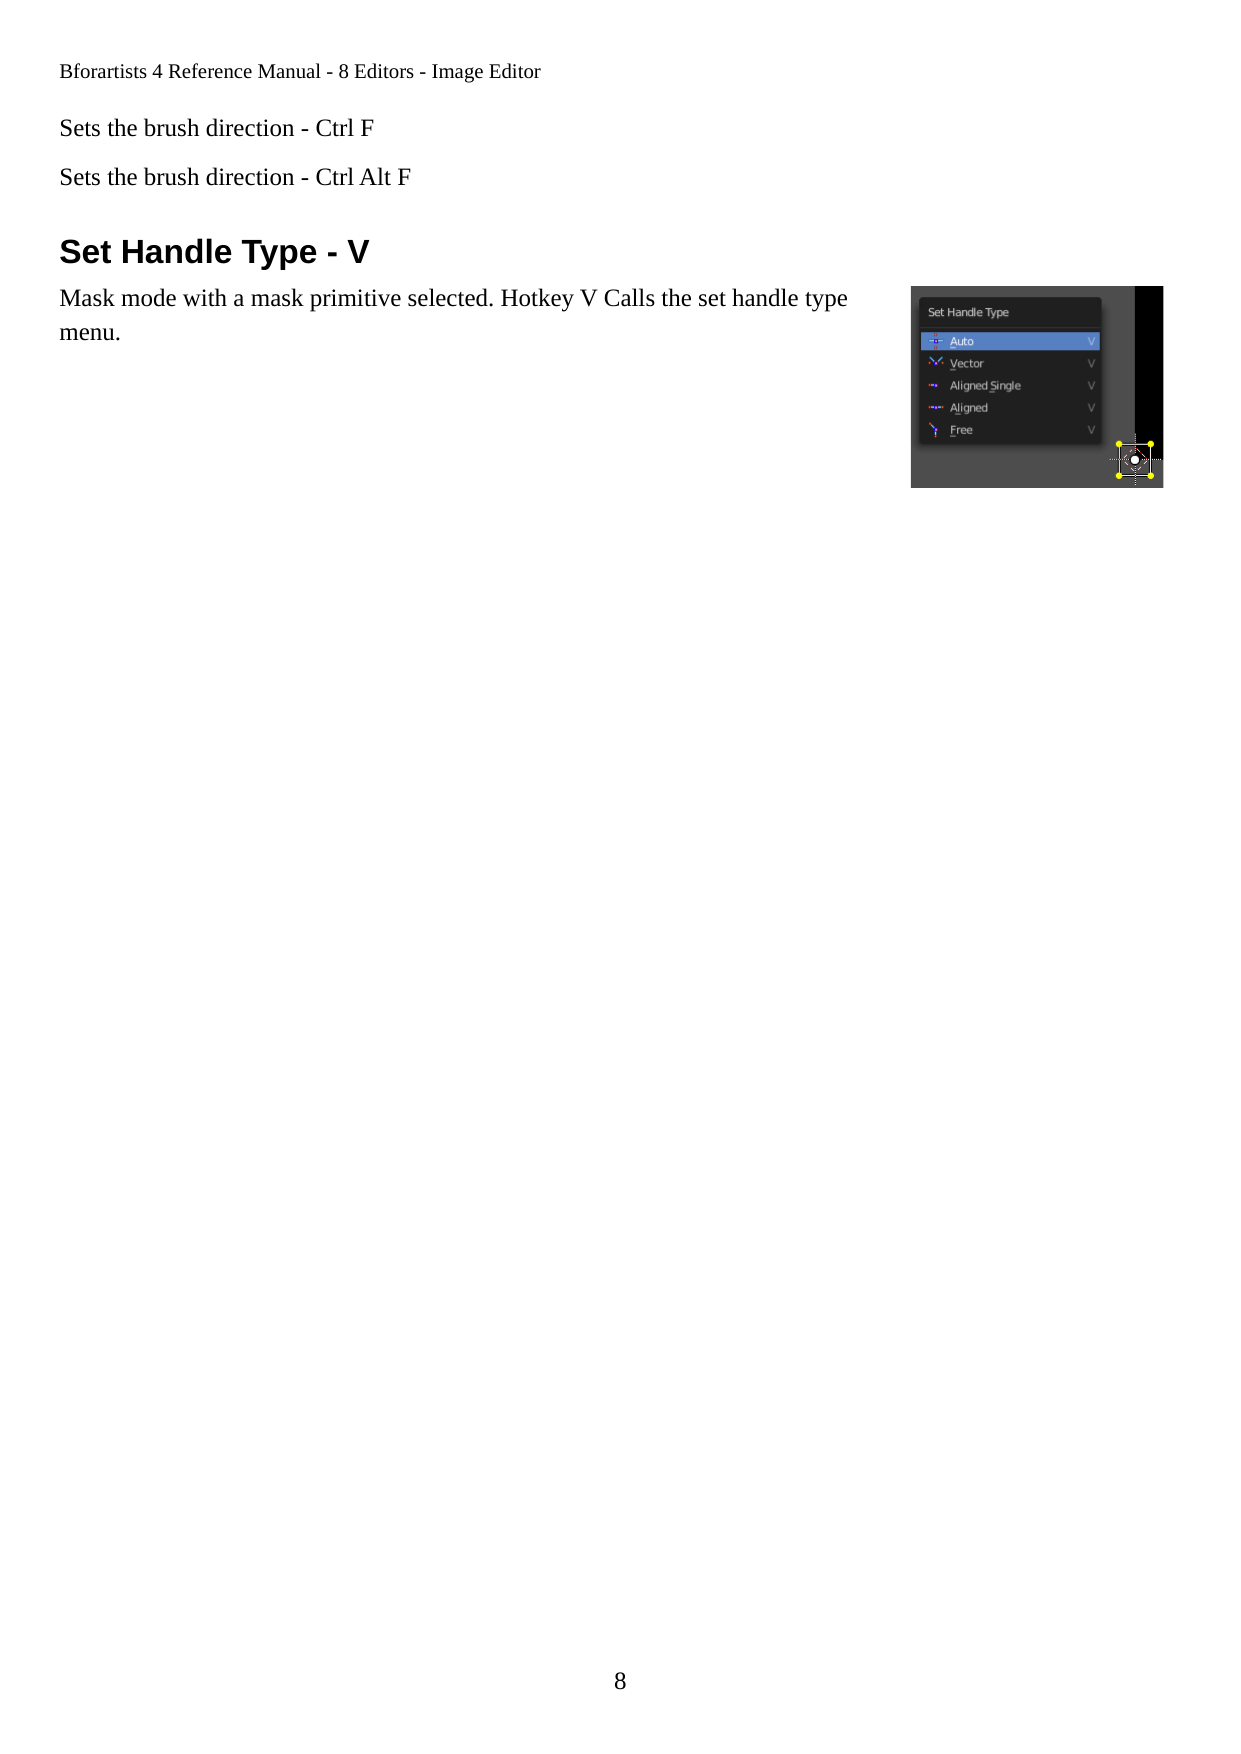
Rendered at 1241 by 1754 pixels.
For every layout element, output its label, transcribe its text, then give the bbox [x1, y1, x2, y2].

text Mask mode with a mask primitive selected. Hotkey V Calls the set handle type menu. [59, 283, 1181, 346]
text Sets the brush direction - Ctrl F [59, 113, 1181, 141]
text Sets the brush direction - Ctrl Alt F [59, 162, 1181, 190]
picture [910, 286, 1164, 488]
subtitle Set Handle Type - V [59, 232, 1181, 270]
